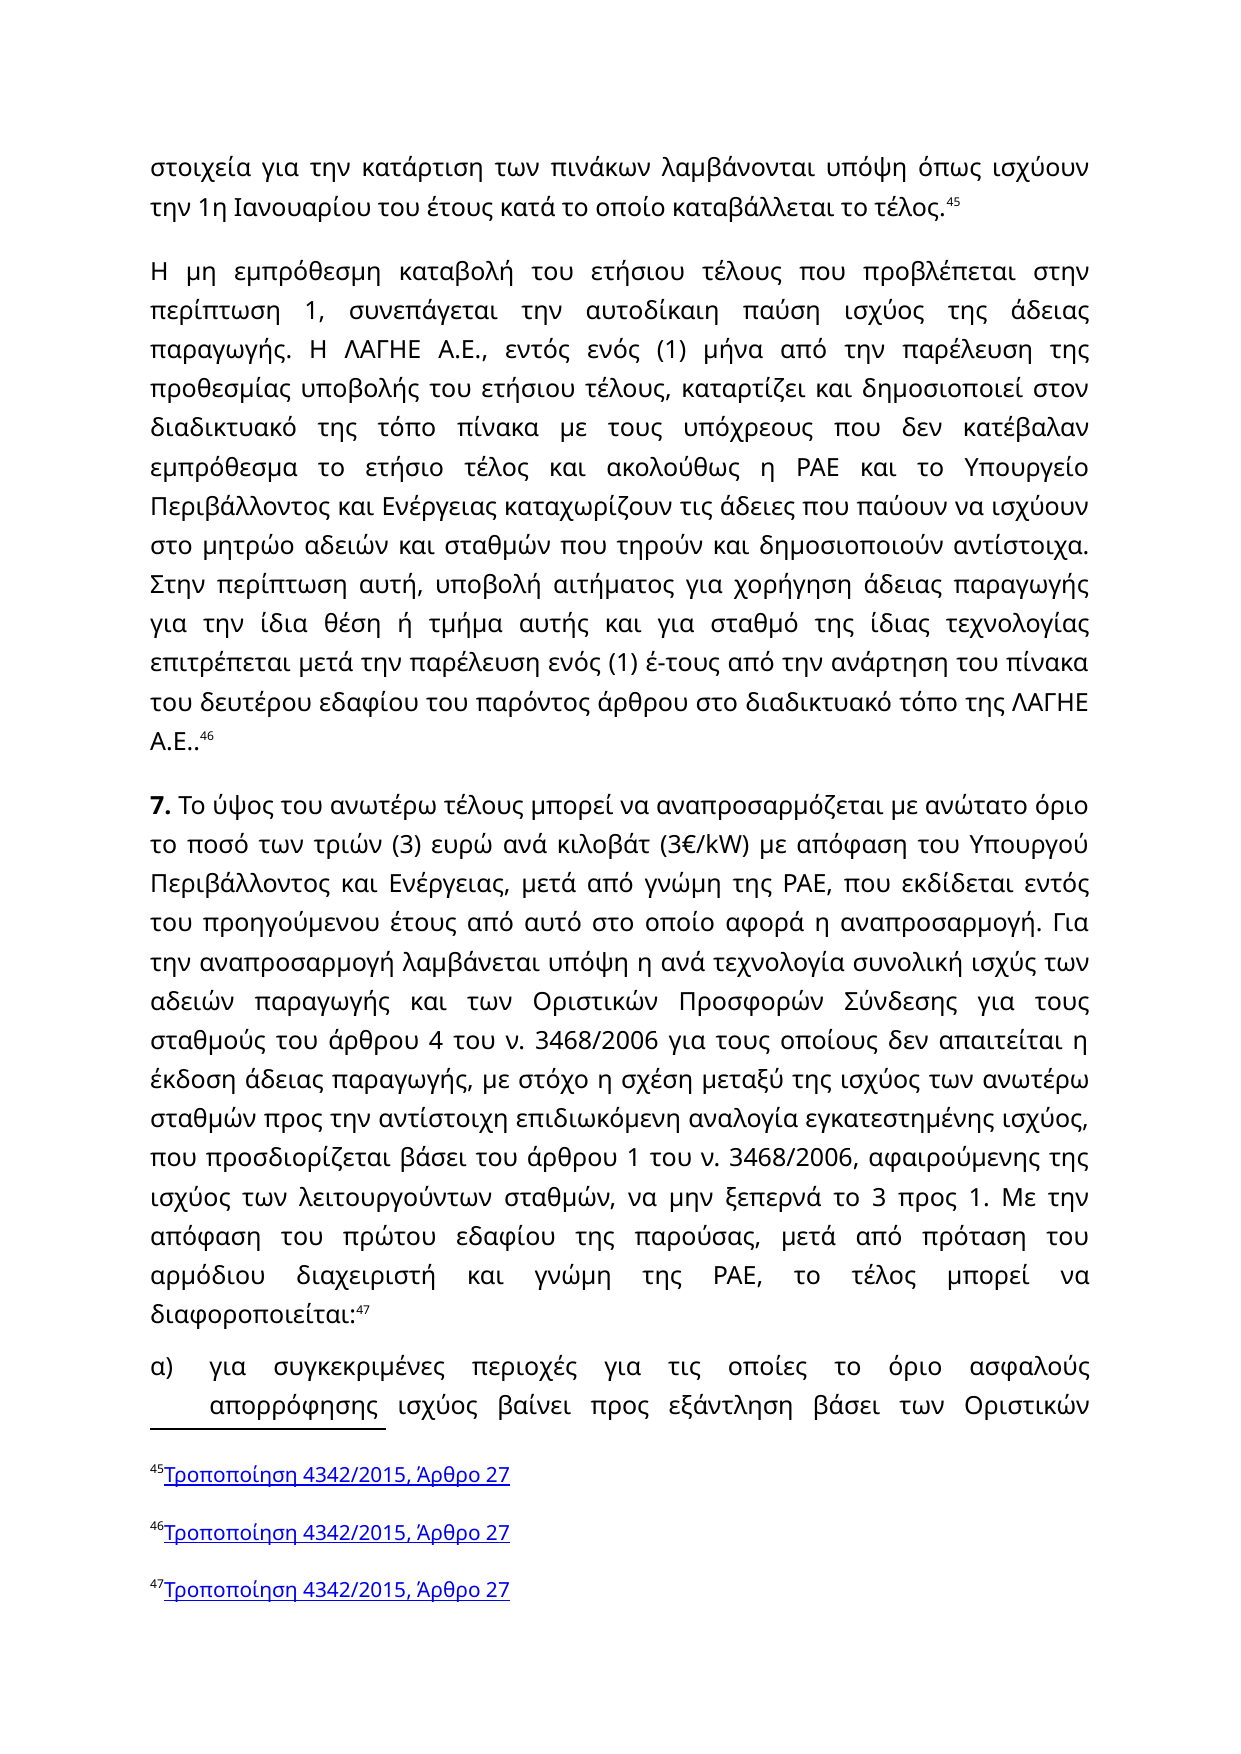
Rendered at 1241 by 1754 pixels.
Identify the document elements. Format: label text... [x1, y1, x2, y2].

text στοιχεία για την κατάρτιση των πινάκων λαμβάνονται υπόψη όπως ισχύουν την 1η Ιανουαρίου του έτους κατά το οποίο καταβάλλεται το τέλος. [150, 150, 1090, 223]
text Η μη εμπρόθεσμη καταβολή του ετήσιου τέλους που προβλέπεται στην περίπτωση 1, συνεπάγεται την αυτοδίκαιη παύση ισχύος της άδειας παραγωγής. Η ΛΑΓΗΕ Α.Ε., εντός ενός (1) μήνα από την παρέλευση της προθεσμίας υποβολής του ετήσιου τέλους, καταρτίζει και δημοσιοποιεί στον διαδικτυακό της τόπο πίνακα με τους υπόχρεους που δεν κατέβαλαν εμπρόθεσμα το ετήσιο τέλος και ακολούθως η ΡΑΕ και το Υπουργείο Περιβάλλοντος και Ενέργειας καταχωρίζουν τις άδειες που παύουν να ισχύουν στο μητρώο αδειών και σταθμών που τηρούν και δημοσιοποιούν αντίστοιχα. Στην περίπτωση αυτή, υποβολή αιτήματος για χορήγηση άδειας παραγωγής για την ίδια θέση ή τμήμα αυτής και για σταθμό της ίδιας τεχνολογίας επιτρέπεται μετά την παρέλευση ενός (1) έ-τους από την ανάρτηση του πίνακα του δευτέρου εδαφίου του παρόντος άρθρου στο διαδικτυακό τόπο της ΛΑΓΗΕ Α.Ε.. [150, 253, 1090, 757]
text Τροποποίηση 4342/2015, Άρθρο 27 [150, 1460, 1090, 1489]
text Τροποποίηση 4342/2015, Άρθρο 27 [150, 1518, 1090, 1546]
text Τροποποίηση 4342/2015, Άρθρο 27 [150, 1576, 1090, 1604]
text 7. Το ύψος του ανωτέρω τέλους μπορεί να αναπροσαρμόζεται με ανώτατο όριο το ποσό των τριών (3) ευρώ ανά κιλοβάτ (3€/kW) με απόφαση του Υπουργού Περιβάλλοντος και Ενέργειας, μετά από γνώμη της ΡΑΕ, που εκδίδεται εντός του προηγούμενου έτους από αυτό στο οποίο αφορά η αναπροσαρμογή. Για την αναπροσαρμογή λαμβάνεται υπόψη η ανά τεχνολογία συνολική ισχύς των αδειών παραγωγής και των Οριστικών Προσφορών Σύνδεσης για τους σταθμούς του άρθρου 4 του ν. 3468/2006 για τους οποίους δεν απαιτείται η έκδοση άδειας παραγωγής, με στόχο η σχέση μεταξύ της ισχύος των ανωτέρω σταθμών προς την αντίστοιχη επιδιωκόμενη αναλογία εγκατεστημένης ισχύος, που προσδιορίζεται βάσει του άρθρου 1 του ν. 3468/2006, αφαιρούμενης της ισχύος των λειτουργούντων σταθμών, να μην ξεπερνά το 3 προς 1. Με την απόφαση του πρώτου εδαφίου της παρούσας, μετά από πρόταση του αρμόδιου διαχειριστή και γνώμη της ΡΑΕ, το τέλος μπορεί να διαφοροποιείται: [150, 787, 1090, 1331]
list α) για συγκεκριμένες περιοχές για τις οποίες το όριο ασφαλούς απορρόφησης ισχύος βαίνει προς εξάντληση βάσει των Οριστικών [150, 1348, 1090, 1422]
